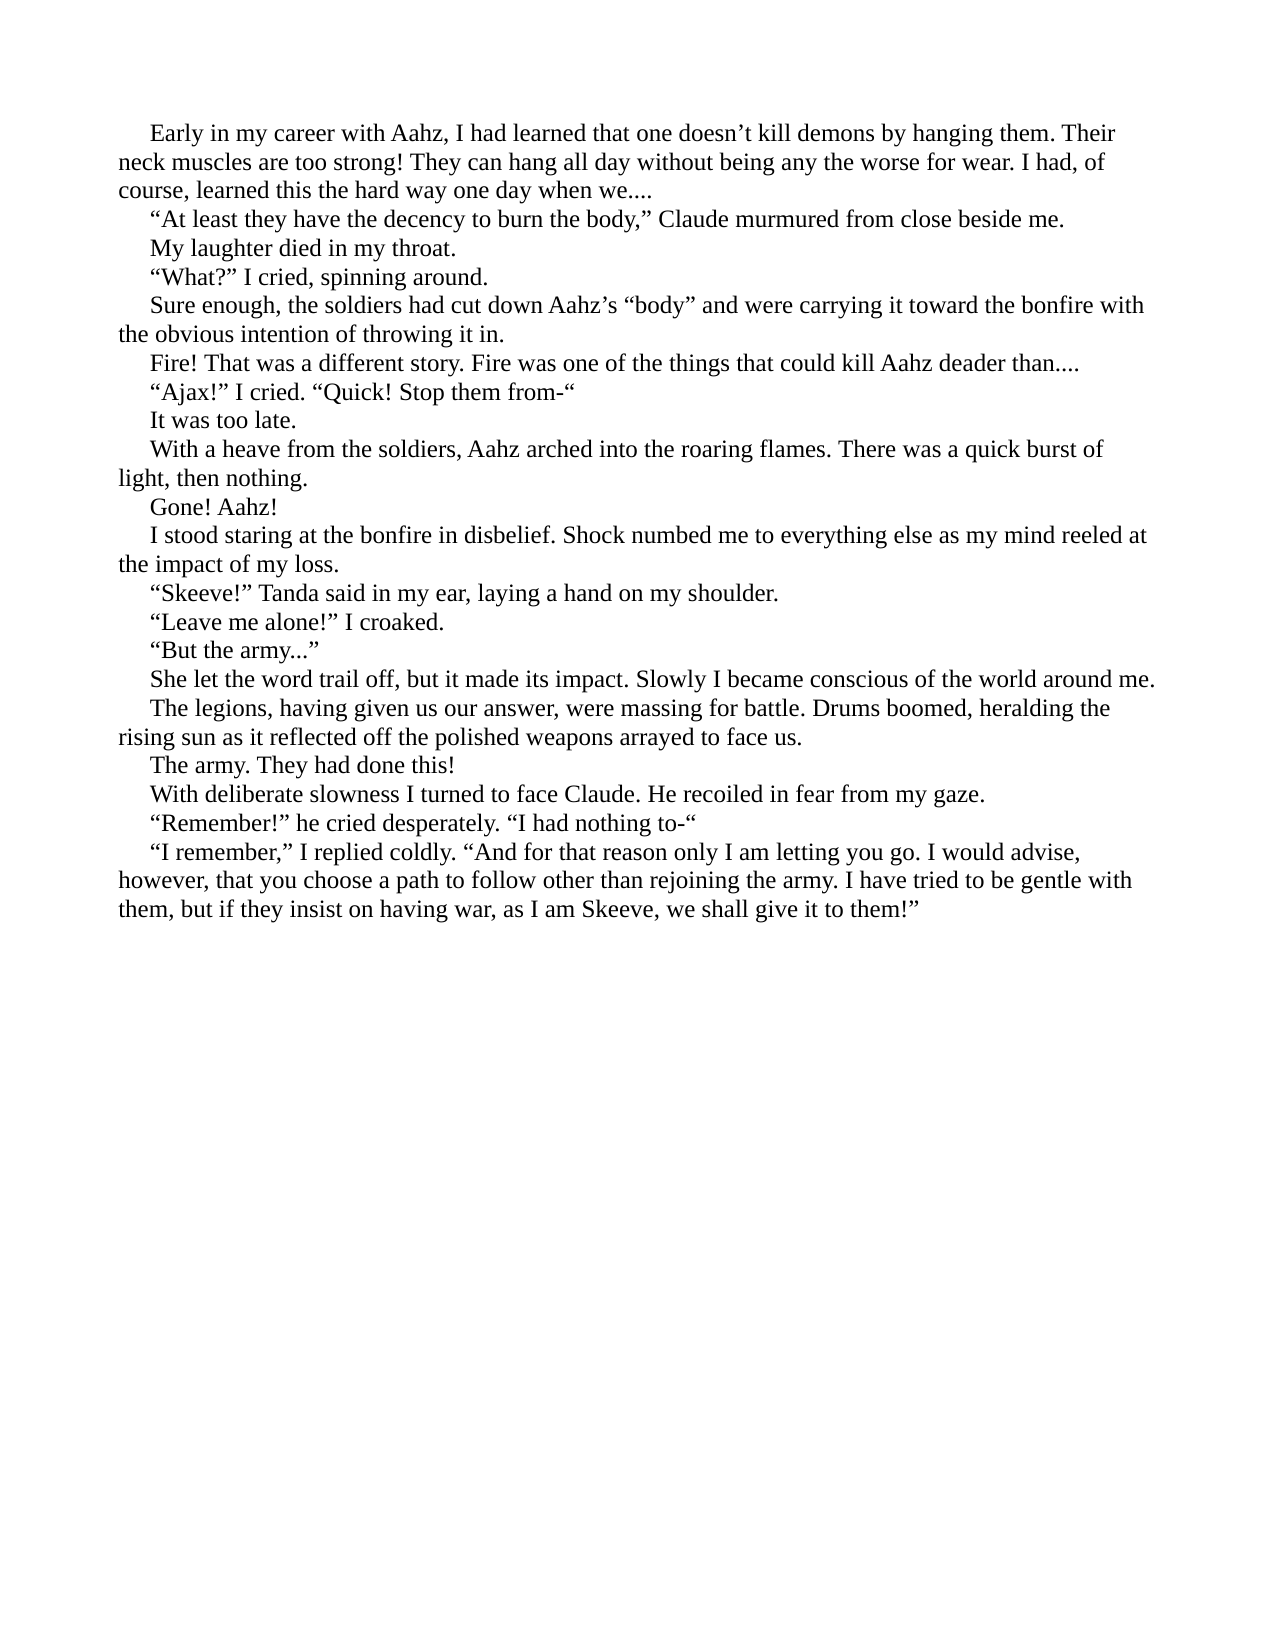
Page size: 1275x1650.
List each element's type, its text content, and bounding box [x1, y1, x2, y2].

text “Skeeve!” Tanda said in my ear, laying a hand on my shoulder. [118, 578, 1157, 607]
text Early in my career with Aahz, I had learned that one doesn’t kill demons by hanging them. Their neck muscles are too strong! They can hang all day without being any the worse for wear. I had, of course, learned this the hard way one day when we.... [118, 118, 1157, 204]
text It was too late. [118, 406, 1157, 434]
text With a heave from the soldiers, Aahz arched into the roaring flames. There was a quick burst of light, then nothing. [118, 434, 1157, 492]
text “I remember,” I replied coldly. “And for that reason only I am letting you go. I would advise, however, that you choose a path to follow other than rejoining the army. I have tried to be gentle with them, but if they insist on having war, as I am Skeeve, we shall give it to them!” [118, 837, 1157, 923]
text I stood staring at the bonfire in disbelief. Shock numbed me to everything else as my mind reeled at the impact of my loss. [118, 521, 1157, 578]
text My laughter died in my throat. [118, 233, 1157, 262]
text With deliberate slowness I turned to face Claude. He recoiled in fear from my gaze. [118, 779, 1157, 808]
text “At least they have the decency to burn the body,” Claude murmured from close beside me. [118, 204, 1157, 233]
text Fire! That was a different story. Fire was one of the things that could kill Aahz deader than.... [118, 348, 1157, 377]
text “Ajax!” I cried. “Quick! Stop them from-“ [118, 377, 1157, 406]
text “Remember!” he cried desperately. “I had nothing to-“ [118, 808, 1157, 837]
text The army. They had done this! [118, 751, 1157, 779]
text She let the word trail off, but it made its impact. Slowly I became conscious of the world around me. [118, 664, 1157, 693]
text Gone! Aahz! [118, 492, 1157, 521]
text “Leave me alone!” I croaked. [118, 607, 1157, 636]
text Sure enough, the soldiers had cut down Aahz’s “body” and were carrying it toward the bonfire with the obvious intention of throwing it in. [118, 291, 1157, 348]
text “But the army...” [118, 636, 1157, 664]
text The legions, having given us our answer, were massing for battle. Drums boomed, heralding the rising sun as it reflected off the polished weapons arrayed to face us. [118, 693, 1157, 751]
text “What?” I cried, spinning around. [118, 262, 1157, 291]
